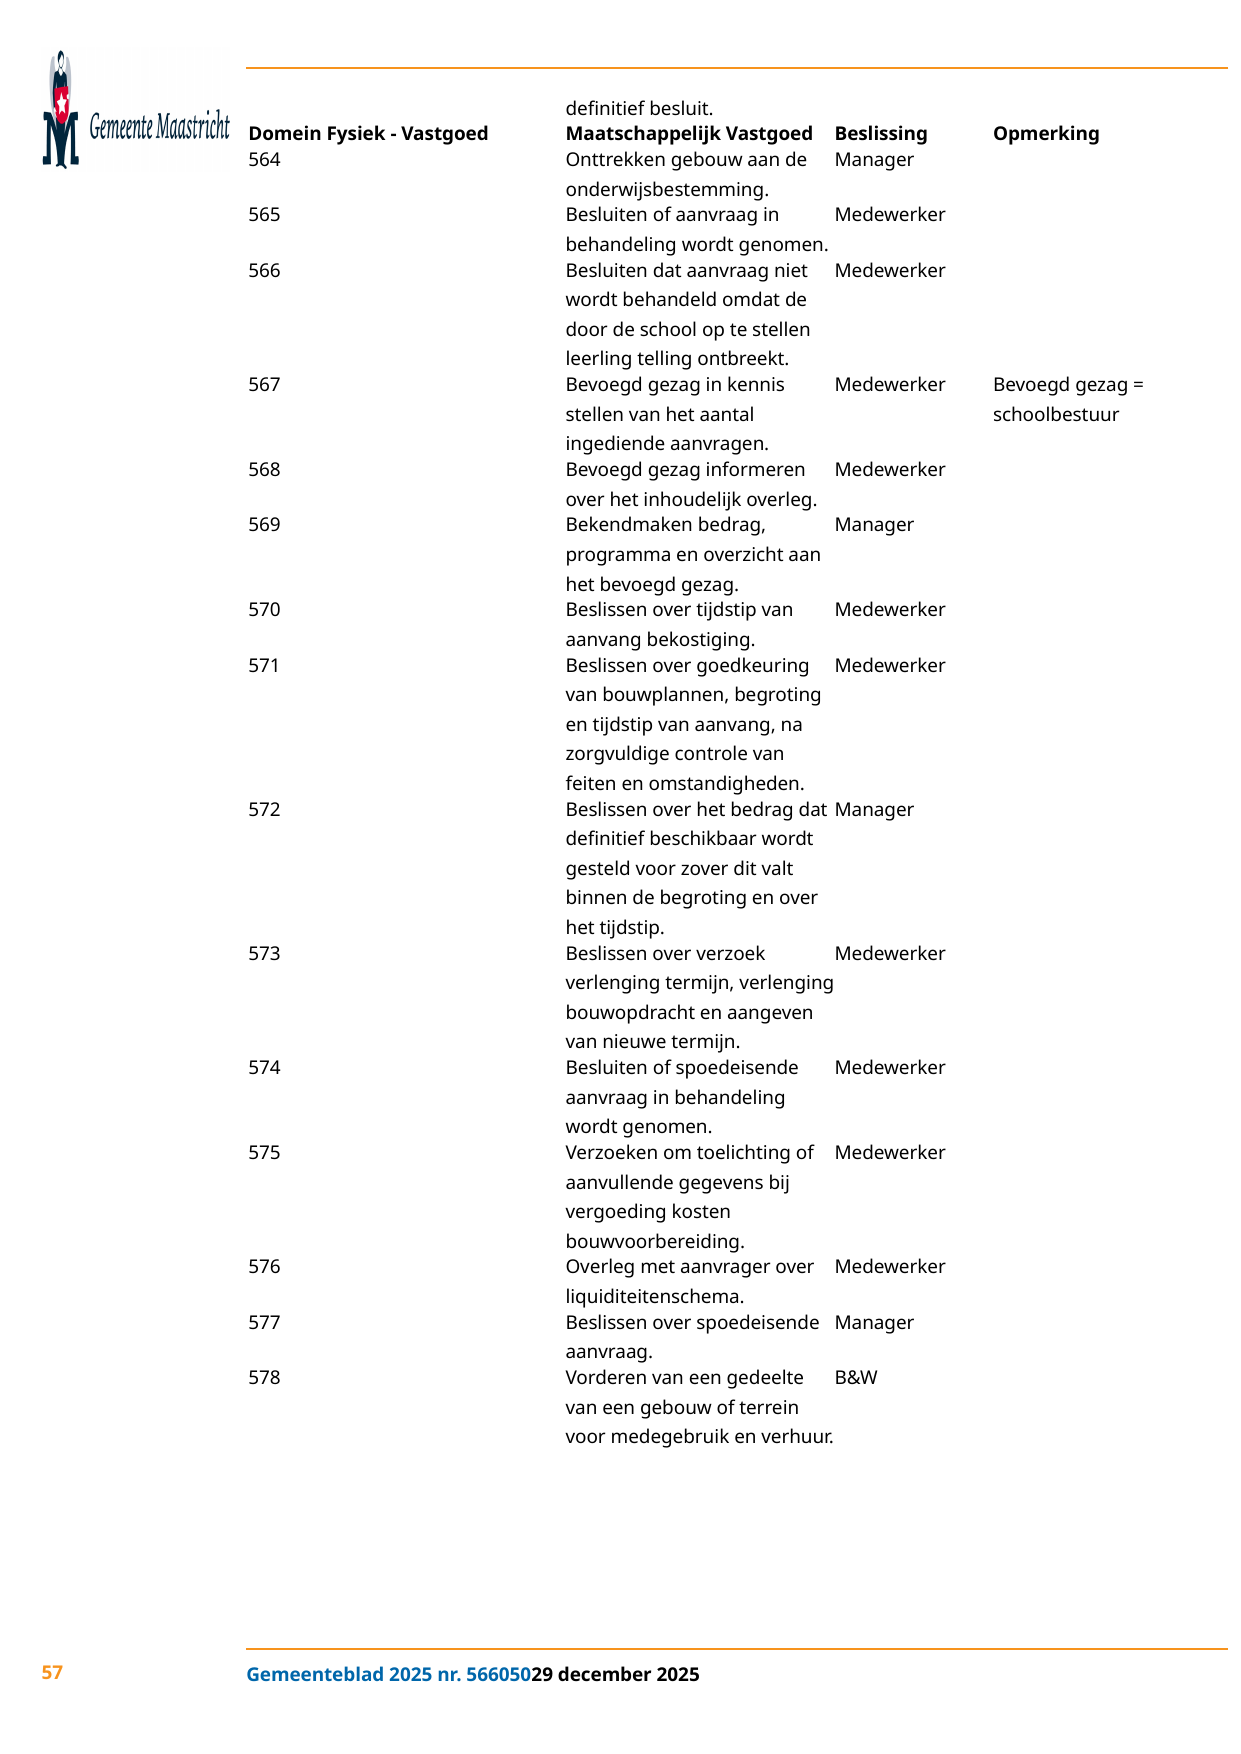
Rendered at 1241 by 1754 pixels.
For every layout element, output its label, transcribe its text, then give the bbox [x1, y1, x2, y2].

table_cell [993, 95, 1152, 121]
table_cell Beslissen over het bedrag dat definitief beschikbaar wordt gesteld voor zover dit valt binnen de begroting en over het tijdstip. [565, 796, 834, 940]
table_cell 575 [248, 1139, 407, 1254]
table_cell [993, 1309, 1152, 1364]
table_cell [407, 1139, 565, 1254]
table_cell [407, 1309, 565, 1364]
table_cell Medewerker [834, 1139, 993, 1254]
table_cell Opmerking [993, 121, 1152, 146]
table_cell [993, 202, 1152, 257]
table_cell [834, 95, 993, 121]
table_cell [407, 596, 565, 652]
table_cell [993, 796, 1152, 940]
table_cell Besluiten of aanvraag in behandeling wordt genomen. [565, 202, 834, 257]
table_cell Bevoegd gezag informeren over het inhoudelijk overleg. [565, 456, 834, 512]
table_cell [993, 456, 1152, 512]
table_cell Bevoegd gezag in kennis stellen van het aantal ingediende aanvragen. [565, 371, 834, 456]
table_cell definitief besluit. [565, 95, 834, 121]
table_cell 564 [248, 146, 407, 202]
table_cell [993, 1054, 1152, 1139]
table_cell 569 [248, 512, 407, 596]
table_cell 571 [248, 652, 407, 796]
table_cell 566 [248, 257, 407, 371]
table_cell Medewerker [834, 202, 993, 257]
table_cell Manager [834, 146, 993, 202]
table_cell Besluiten of spoedeisende aanvraag in behandeling wordt genomen. [565, 1054, 834, 1139]
table_cell [993, 596, 1152, 652]
picture [41, 47, 231, 172]
table_cell [407, 146, 565, 202]
table_cell Beslissen over tijdstip van aanvang bekostiging. [565, 596, 834, 652]
table_cell Medewerker [834, 1254, 993, 1309]
table_cell Onttrekken gebouw aan de onderwijsbestemming. [565, 146, 834, 202]
table_cell [993, 1254, 1152, 1309]
table_cell Beslissen over goedkeuring van bouwplannen, begroting en tijdstip van aanvang, na zorgvuldige controle van feiten en omstandigheden. [565, 652, 834, 796]
table_cell Besluiten dat aanvraag niet wordt behandeld omdat de door de school op te stellen leerling telling ontbreekt. [565, 257, 834, 371]
table_cell [407, 796, 565, 940]
table_cell Medewerker [834, 596, 993, 652]
table_cell Bevoegd gezag = schoolbestuur [993, 371, 1152, 456]
table_cell Medewerker [834, 456, 993, 512]
table_cell Medewerker [834, 371, 993, 456]
table_cell Vorderen van een gedeelte van een gebouw of terrein voor medegebruik en verhuur. [565, 1364, 834, 1449]
table_cell 576 [248, 1254, 407, 1309]
table_cell [407, 95, 565, 121]
table_cell [993, 146, 1152, 202]
table_cell B&W [834, 1364, 993, 1449]
table_cell Manager [834, 512, 993, 596]
table_cell [993, 1139, 1152, 1254]
table_cell Overleg met aanvrager over liquiditeitenschema. [565, 1254, 834, 1309]
table_cell Manager [834, 1309, 993, 1364]
table_cell Beslissen over spoedeisende aanvraag. [565, 1309, 834, 1364]
table_cell [993, 257, 1152, 371]
table_cell Beslissing [834, 121, 993, 146]
table_cell [407, 371, 565, 456]
table_cell 577 [248, 1309, 407, 1364]
table_cell Medewerker [834, 652, 993, 796]
table_cell 574 [248, 1054, 407, 1139]
table_cell Medewerker [834, 257, 993, 371]
table_cell Verzoeken om toelichting of aanvullende gegevens bij vergoeding kosten bouwvoorbereiding. [565, 1139, 834, 1254]
table_cell Beslissen over verzoek verlenging termijn, verlenging bouwopdracht en aangeven van nieuwe termijn. [565, 940, 834, 1054]
table_cell [993, 652, 1152, 796]
table_cell [407, 940, 565, 1054]
table_cell [993, 1364, 1152, 1449]
table_cell Maatschappelijk Vastgoed [565, 121, 834, 146]
table_cell [248, 95, 407, 121]
table_cell [407, 512, 565, 596]
table_cell 568 [248, 456, 407, 512]
table_cell 573 [248, 940, 407, 1054]
table_cell Medewerker [834, 940, 993, 1054]
table_cell [407, 1054, 565, 1139]
table_cell Domein Fysiek - Vastgoed [248, 121, 565, 146]
table_cell 570 [248, 596, 407, 652]
table_cell [993, 940, 1152, 1054]
table_cell 567 [248, 371, 407, 456]
table_cell 578 [248, 1364, 407, 1449]
table_cell Medewerker [834, 1054, 993, 1139]
table_cell 565 [248, 202, 407, 257]
table_cell 572 [248, 796, 407, 940]
table_cell [407, 1254, 565, 1309]
table_cell [407, 652, 565, 796]
table_cell [407, 456, 565, 512]
table_cell [993, 512, 1152, 596]
table_cell [407, 1364, 565, 1449]
table_cell [407, 202, 565, 257]
table_cell Bekendmaken bedrag, programma en overzicht aan het bevoegd gezag. [565, 512, 834, 596]
table_cell Manager [834, 796, 993, 940]
table_cell [407, 257, 565, 371]
